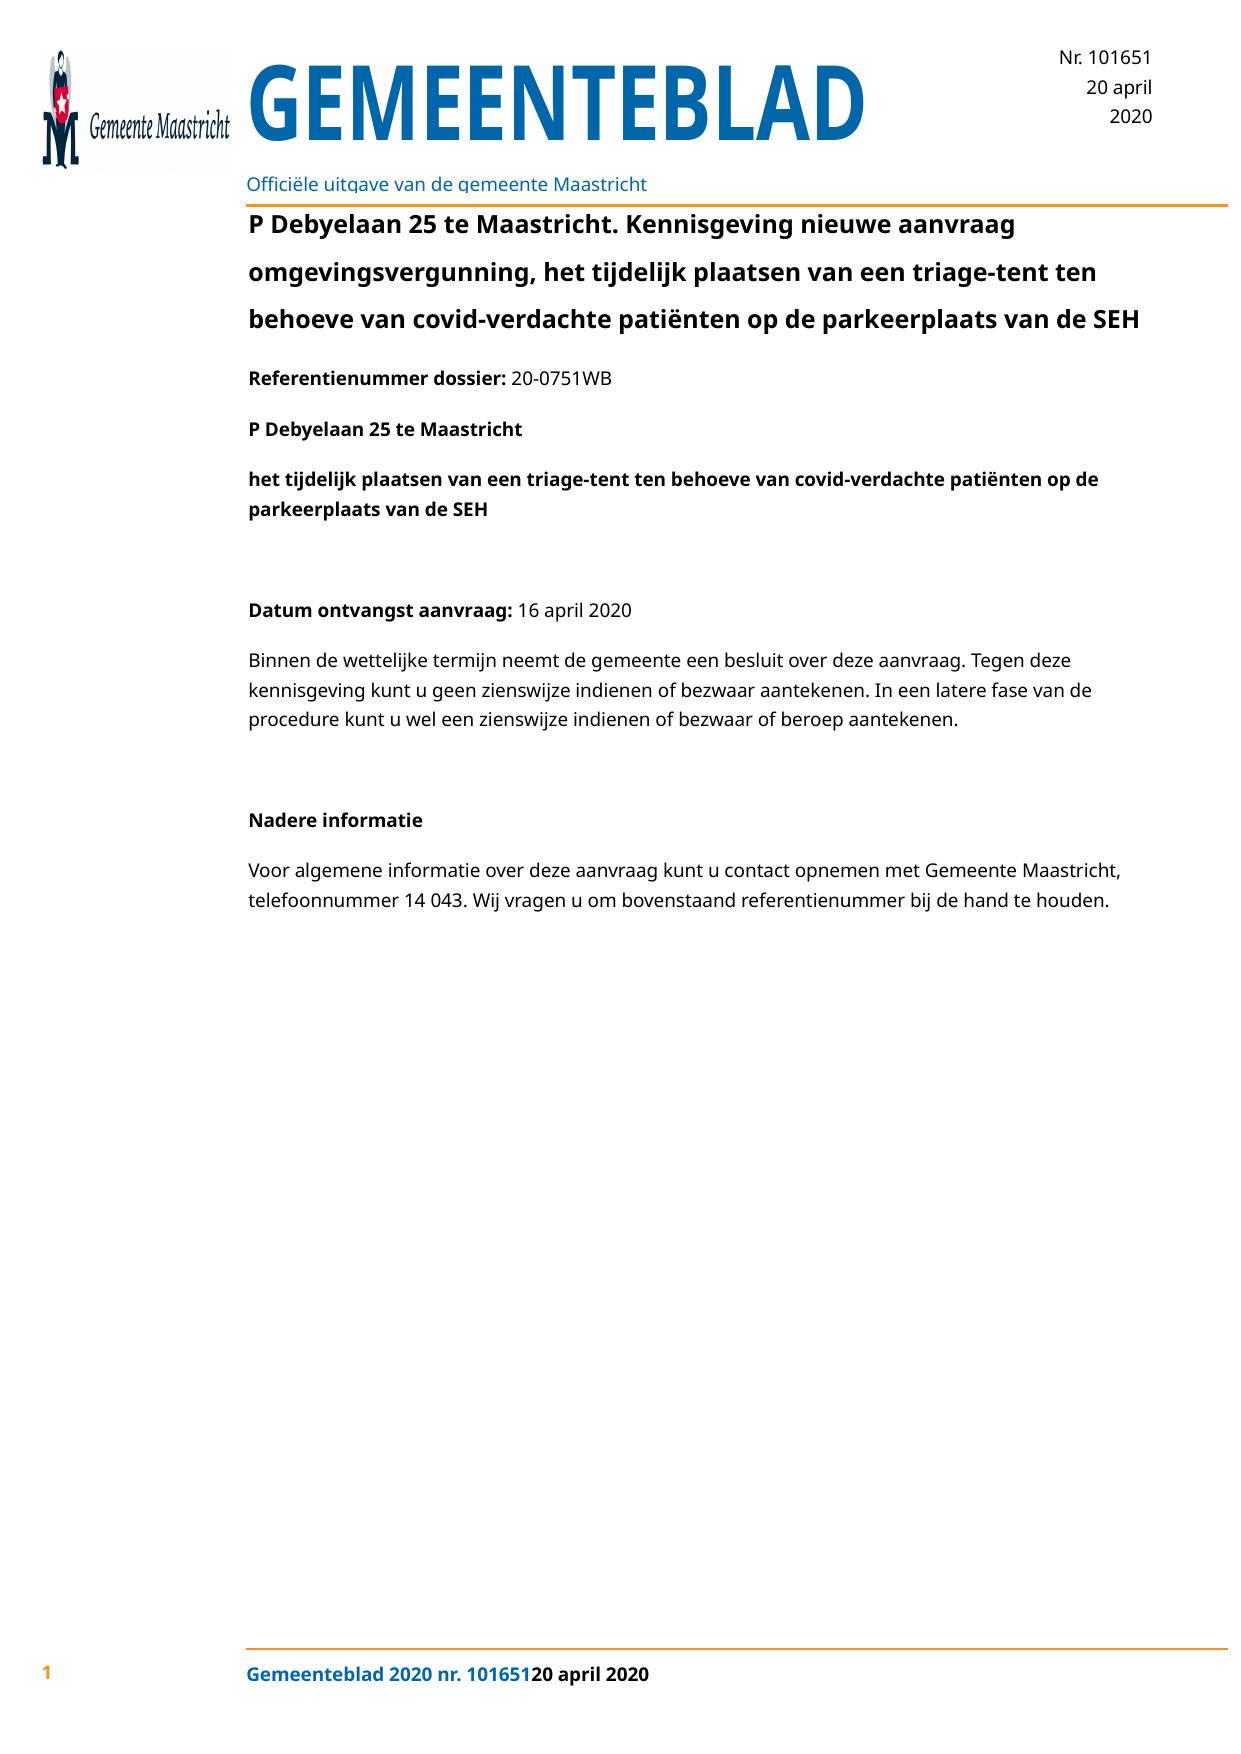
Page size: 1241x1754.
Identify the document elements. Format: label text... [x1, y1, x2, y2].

text Nadere informatie [248, 807, 1152, 833]
picture [41, 47, 231, 172]
text P Debyelaan 25 te Maastricht [248, 416, 1152, 442]
text P Debyelaan 25 te Maastricht. Kennisgeving nieuwe aanvraag omgevingsvergunning, het tijdelijk plaatsen van een triage-tent ten behoeve van covid-verdachte patiënten op de parkeerplaats van de SEH [248, 207, 1152, 336]
text het tijdelijk plaatsen van een triage-tent ten behoeve van covid-verdachte patiënten op de parkeerplaats van de SEH [248, 466, 1152, 522]
text Datum ontvangst aanvraag: 16 april 2020 [248, 597, 1152, 622]
text Binnen de wettelijke termijn neemt de gemeente een besluit over deze aanvraag. Tegen deze kennisgeving kunt u geen zienswijze indienen of bezwaar aantekenen. In een latere fase van de procedure kunt u wel een zienswijze indienen of bezwaar of beroep aantekenen. [248, 647, 1152, 732]
text Voor algemene informatie over deze aanvraag kunt u contact opnemen met Gemeente Maastricht, telefoonnummer 14 043. Wij vragen u om bovenstaand referentienummer bij de hand te houden. [248, 858, 1152, 913]
text Referentienummer dossier: 20-0751WB [248, 366, 1152, 391]
